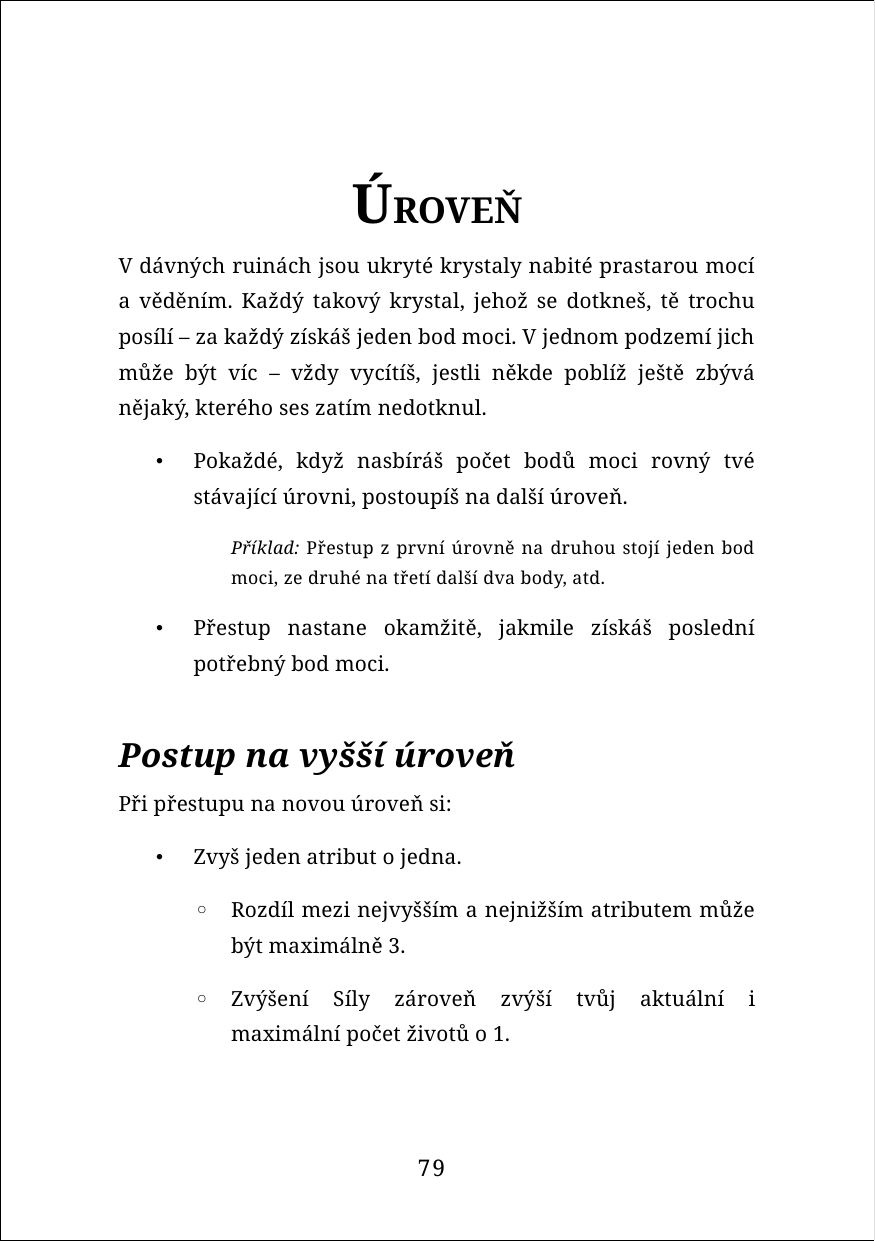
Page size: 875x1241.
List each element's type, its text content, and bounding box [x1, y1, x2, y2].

list Příklad: Přestup z první úrovně na druhou stojí jeden bod moci, ze druhé na třetí další dva body, atd. [193, 535, 756, 589]
list Pokaždé, když nasbíráš počet bodů moci rovný tvé stávající úrovni, postoupíš na další úroveň. [156, 446, 756, 510]
text V dávných ruinách jsou ukryté krystaly nabité prastarou mocí a věděním. Každý takový krystal, jehož se dotkneš, tě trochu posílí – za každý získáš jeden bod moci. V jednom podzemí jich může být víc – vždy vycítíš, jestli někde poblíž ještě zbývá nějaký, kterého ses zatím nedotknul. [118, 251, 756, 422]
list Přestup nastane okamžitě, jakmile získáš poslední potřebný bod moci. [156, 613, 756, 677]
subtitle Úroveň [118, 166, 756, 239]
list Zvyš jeden atribut o jedna. [156, 842, 756, 870]
text Při přestupu na novou úroveň si: [118, 789, 756, 817]
list Zvýšení Síly zároveň zvýší tvůj aktuální i maximální počet životů o 1. [193, 984, 756, 1048]
subtitle Postup na vyšší úroveň [118, 732, 756, 777]
list Rozdíl mezi nejvyšším a nejnižším atributem může být maximálně 3. [193, 895, 756, 959]
